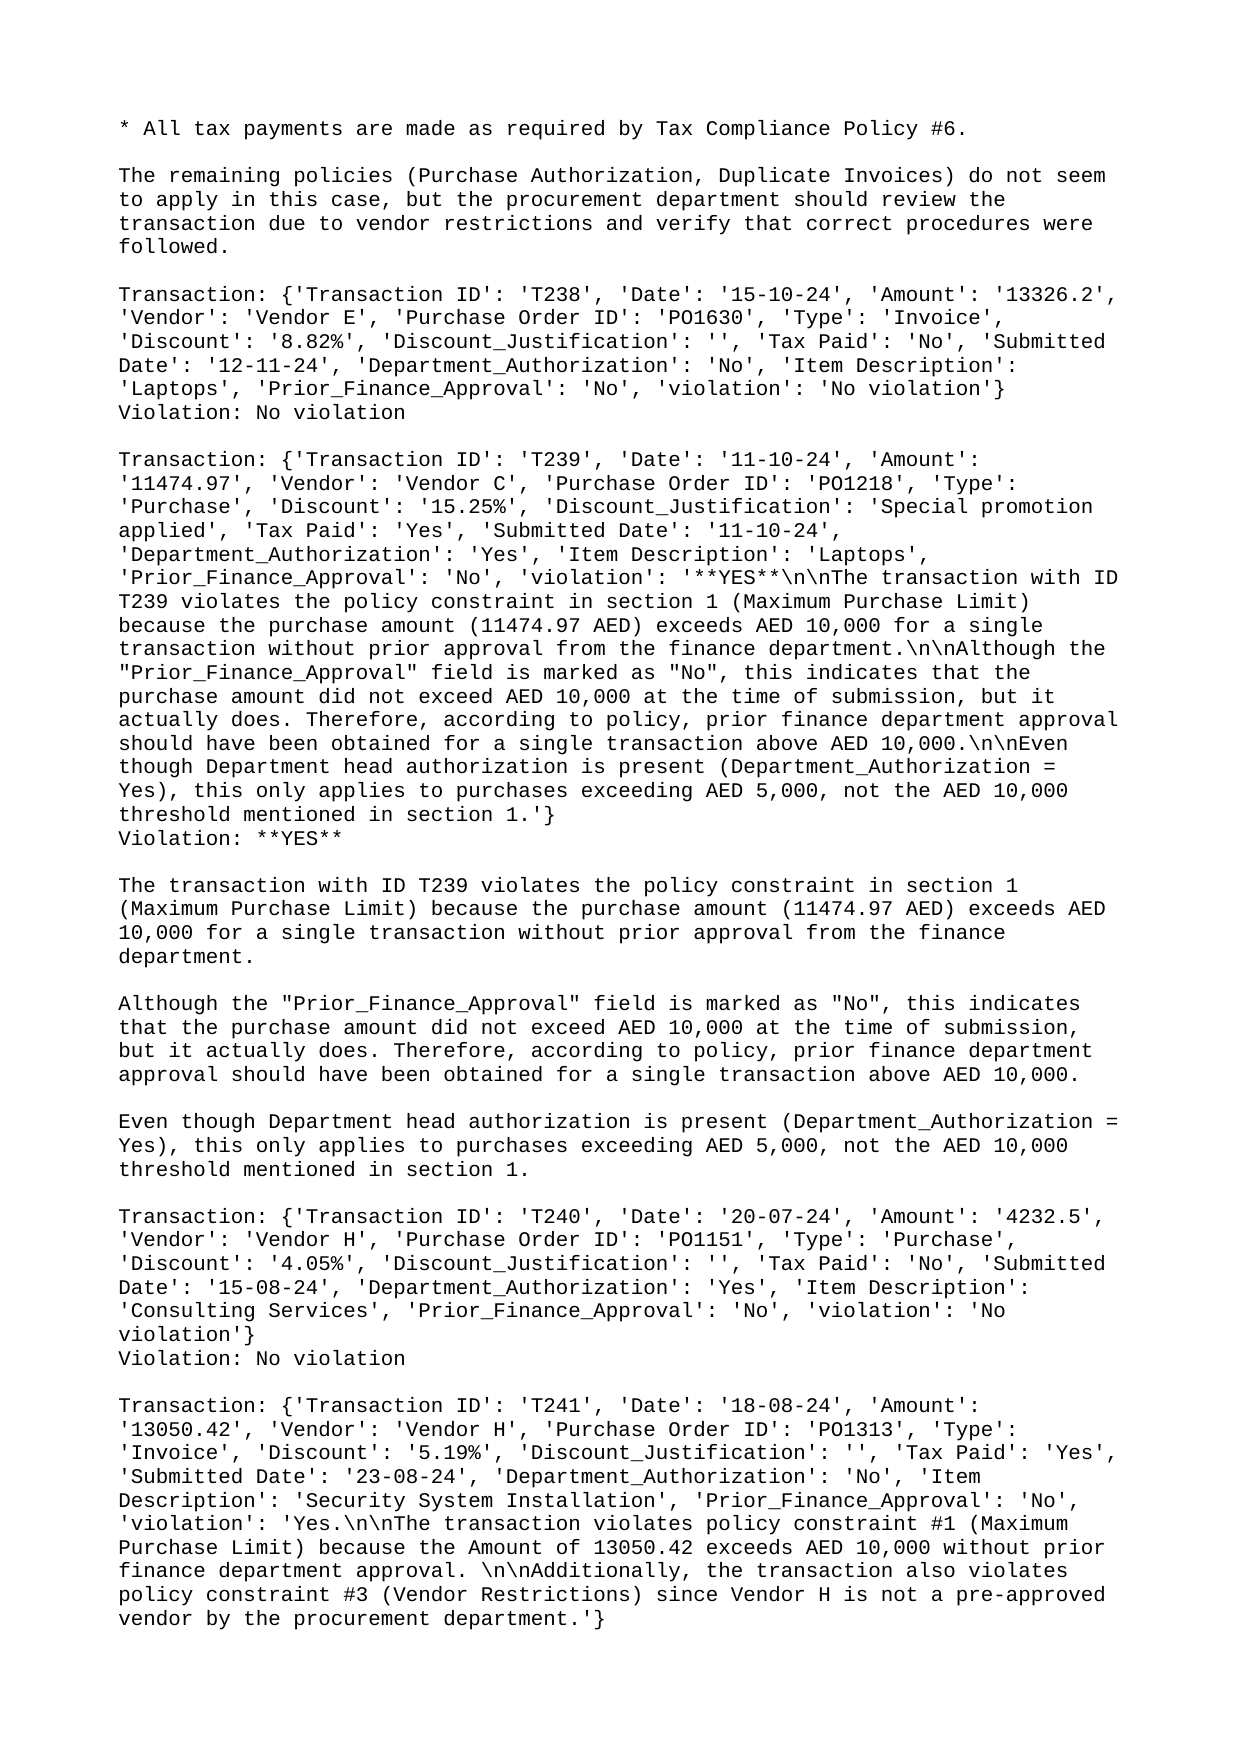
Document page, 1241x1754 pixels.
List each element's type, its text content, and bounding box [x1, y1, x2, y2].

text The remaining policies (Purchase Authorization, Duplicate Invoices) do not seem to apply in this case, but the procurement department should review the transaction due to vendor restrictions and verify that correct procedures were followed. [118, 165, 1122, 260]
text Violation: No violation [118, 402, 1122, 426]
text Violation: No violation [118, 1348, 1122, 1371]
text Even though Department head authorization is present (Department_Authorization = Yes), this only applies to purchases exceeding AED 5,000, not the AED 10,000 threshold mentioned in section 1. [118, 1111, 1122, 1182]
text Transaction: {'Transaction ID': 'T238', 'Date': '15-10-24', 'Amount': '13326.2', 'Vendor': 'Vendor E', 'Purchase Order ID': 'PO1630', 'Type': 'Invoice', 'Discount': '8.82%', 'Discount_Justification': '', 'Tax Paid': 'No', 'Submitted Date': '12-11-24', 'Department_Authorization': 'No', 'Item Description': 'Laptops', 'Prior_Finance_Approval': 'No', 'violation': 'No violation'} [118, 284, 1122, 402]
text * All tax payments are made as required by Tax Compliance Policy #6. [118, 118, 1122, 142]
text Although the "Prior_Finance_Approval" field is marked as "No", this indicates that the purchase amount did not exceed AED 10,000 at the time of submission, but it actually does. Therefore, according to policy, prior finance department approval should have been obtained for a single transaction above AED 10,000. [118, 993, 1122, 1088]
text Violation: **YES** [118, 827, 1122, 851]
text Transaction: {'Transaction ID': 'T241', 'Date': '18-08-24', 'Amount': '13050.42', 'Vendor': 'Vendor H', 'Purchase Order ID': 'PO1313', 'Type': 'Invoice', 'Discount': '5.19%', 'Discount_Justification': '', 'Tax Paid': 'Yes', 'Submitted Date': '23-08-24', 'Department_Authorization': 'No', 'Item Description': 'Security System Installation', 'Prior_Finance_Approval': 'No', 'violation': 'Yes.\n\nThe transaction violates policy constraint #1 (Maximum Purchase Limit) because the Amount of 13050.42 exceeds AED 10,000 without prior finance department approval. \n\nAdditionally, the transaction also violates policy constraint #3 (Vendor Restrictions) since Vendor H is not a pre-approved vendor by the procurement department.'} [118, 1395, 1122, 1631]
text Transaction: {'Transaction ID': 'T240', 'Date': '20-07-24', 'Amount': '4232.5', 'Vendor': 'Vendor H', 'Purchase Order ID': 'PO1151', 'Type': 'Purchase', 'Discount': '4.05%', 'Discount_Justification': '', 'Tax Paid': 'No', 'Submitted Date': '15-08-24', 'Department_Authorization': 'Yes', 'Item Description': 'Consulting Services', 'Prior_Finance_Approval': 'No', 'violation': 'No violation'} [118, 1206, 1122, 1348]
text The transaction with ID T239 violates the policy constraint in section 1 (Maximum Purchase Limit) because the purchase amount (11474.97 AED) exceeds AED 10,000 for a single transaction without prior approval from the finance department. [118, 875, 1122, 969]
text Transaction: {'Transaction ID': 'T239', 'Date': '11-10-24', 'Amount': '11474.97', 'Vendor': 'Vendor C', 'Purchase Order ID': 'PO1218', 'Type': 'Purchase', 'Discount': '15.25%', 'Discount_Justification': 'Special promotion applied', 'Tax Paid': 'Yes', 'Submitted Date': '11-10-24', 'Department_Authorization': 'Yes', 'Item Description': 'Laptops', 'Prior_Finance_Approval': 'No', 'violation': '**YES**\n\nThe transaction with ID T239 violates the policy constraint in section 1 (Maximum Purchase Limit) because the purchase amount (11474.97 AED) exceeds AED 10,000 for a single transaction without prior approval from the finance department.\n\nAlthough the "Prior_Finance_Approval" field is marked as "No", this indicates that the purchase amount did not exceed AED 10,000 at the time of submission, but it actually does. Therefore, according to policy, prior finance department approval should have been obtained for a single transaction above AED 10,000.\n\nEven though Department head authorization is present (Department_Authorization = Yes), this only applies to purchases exceeding AED 5,000, not the AED 10,000 threshold mentioned in section 1.'} [118, 449, 1122, 827]
